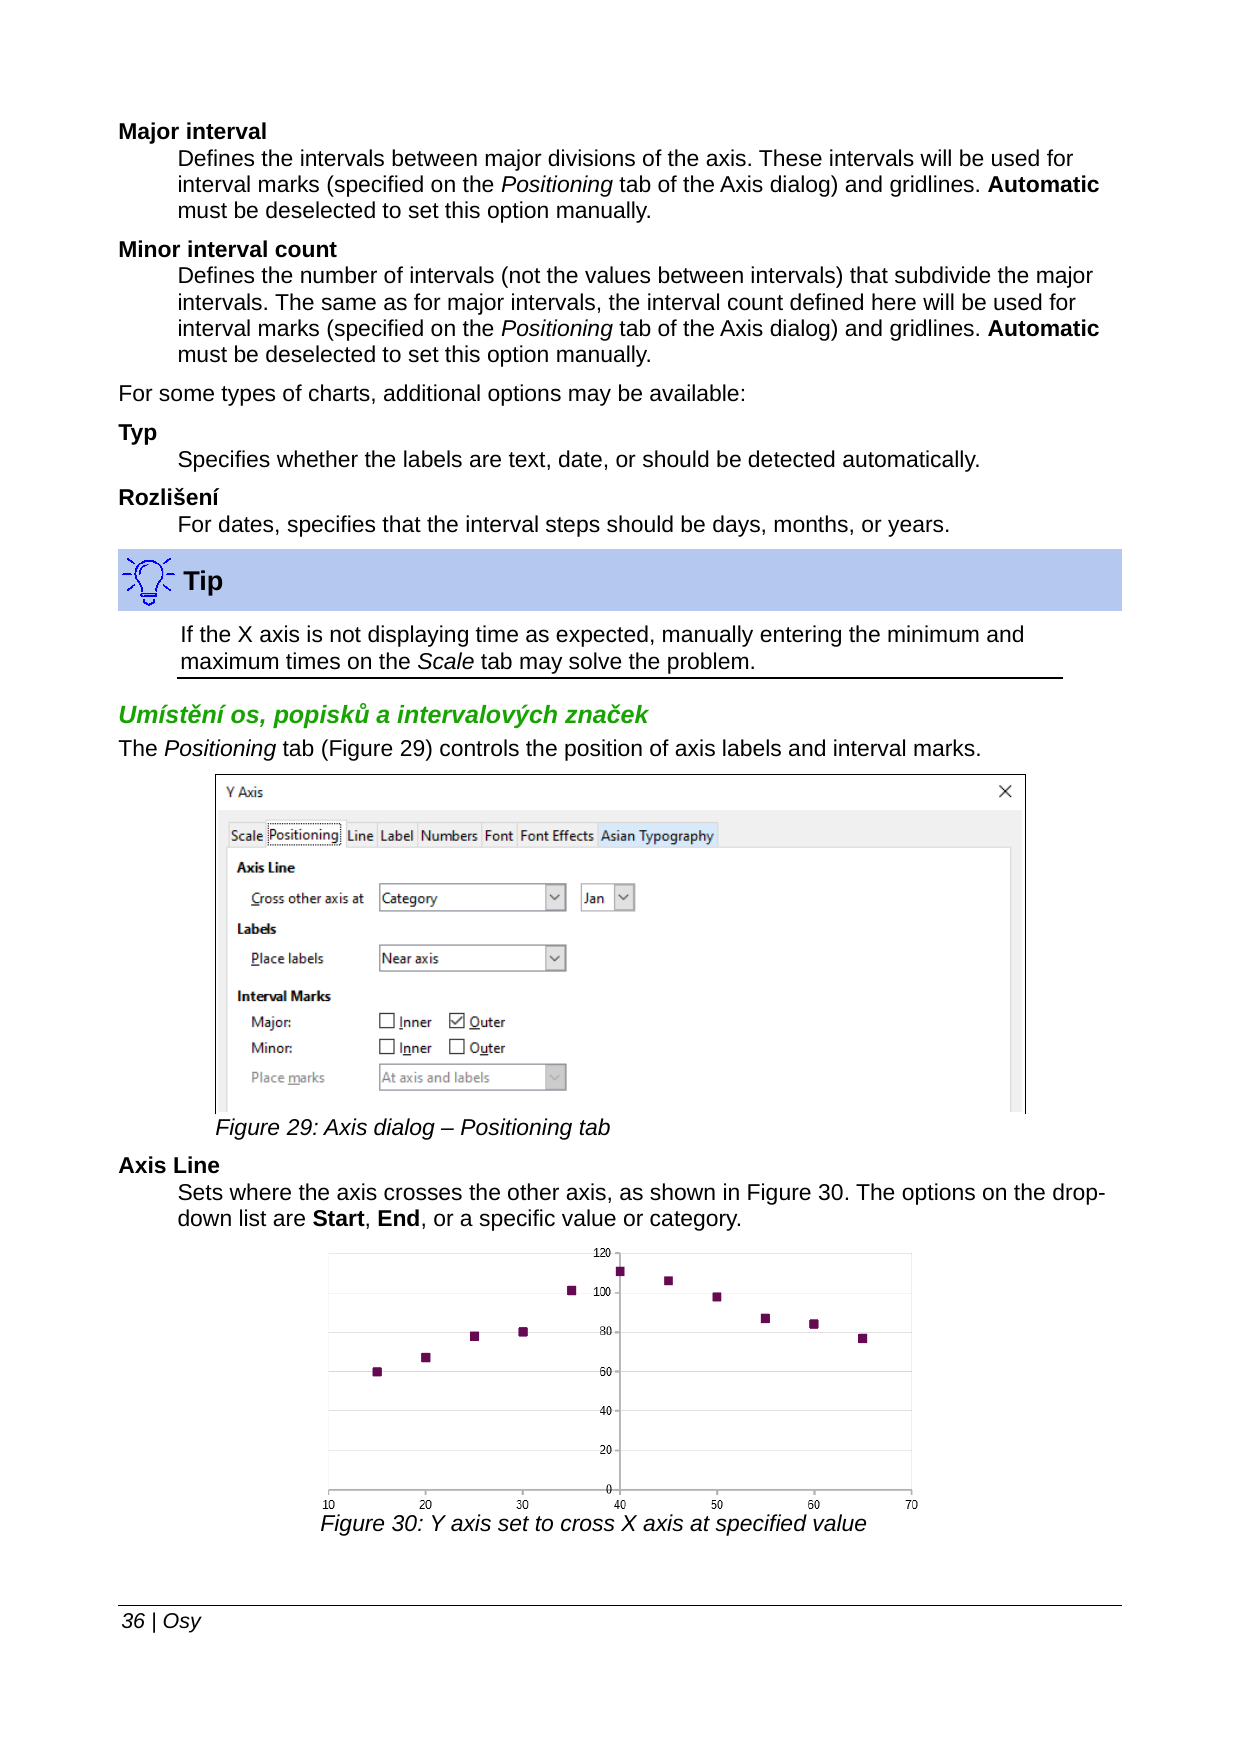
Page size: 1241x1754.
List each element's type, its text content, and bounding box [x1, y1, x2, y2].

text Minor interval count [118, 236, 1122, 262]
text For some types of charts, additional options may be available: [118, 380, 1122, 407]
text The Positioning tab (Figure 29) controls the position of axis labels and interval marks. [118, 735, 1122, 761]
text Rozlišení [118, 484, 1122, 511]
text Typ [118, 419, 1122, 446]
subtitle Umístění os, popisků a intervalových značek [118, 700, 1122, 729]
text Sets where the axis crosses the other axis, as shown in Figure 30. The options on the drop-down list are Start, End, or a specific value or category. [177, 1179, 1122, 1231]
picture [218, 776, 1022, 1112]
text For dates, specifies that the interval steps should be days, months, or years. [177, 511, 1122, 537]
text Axis Line [118, 1152, 1122, 1179]
text Specifies whether the labels are text, date, or should be detected automatically. [177, 446, 1122, 472]
text Major interval [118, 118, 1122, 144]
text Defines the intervals between major divisions of the axis. These intervals will be used for interval marks (specified on the Positioning tab of the Axis dialog) and gridlines. Automatic must be deselected to set this option manually. [177, 144, 1122, 223]
picture [320, 1243, 921, 1510]
text Figure 29: Axis dialog – Positioning tab [215, 1112, 1025, 1140]
text If the X axis is not displaying time as expected, manually entering the minimum and maximum times on the Scale tab may solve the problem. [177, 618, 1063, 677]
picture [119, 550, 179, 610]
text Figure 30: Y axis set to cross X axis at specified value [320, 1510, 920, 1536]
subtitle Tip [118, 549, 1122, 611]
text Defines the number of intervals (not the values between intervals) that subdivide the major intervals. The same as for major intervals, the interval count defined here will be used for interval marks (specified on the Positioning tab of the Axis dialog) and gridlines. Automatic must be deselected to set this option manually. [177, 262, 1122, 368]
